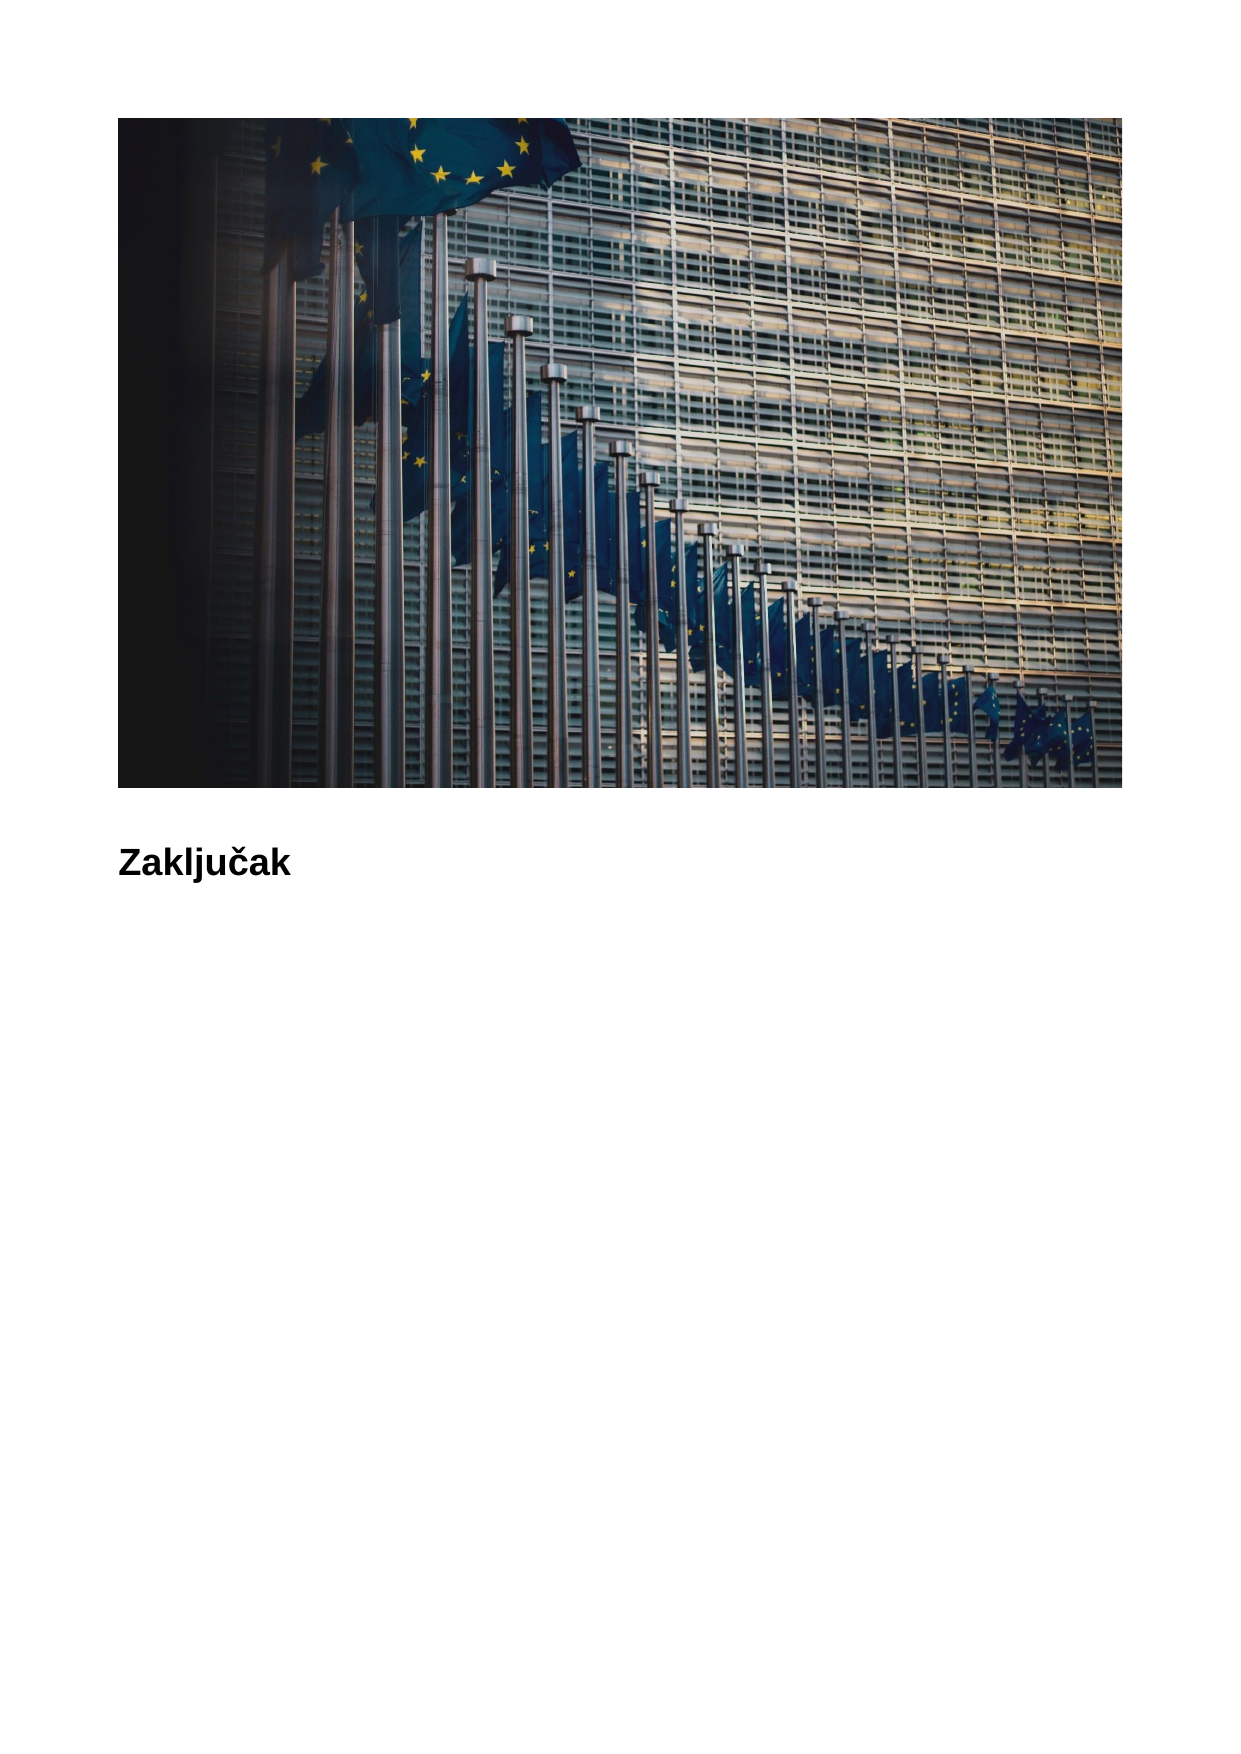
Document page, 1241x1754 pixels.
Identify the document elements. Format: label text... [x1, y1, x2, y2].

picture [118, 118, 1123, 788]
subtitle Zaključak [118, 840, 1122, 883]
